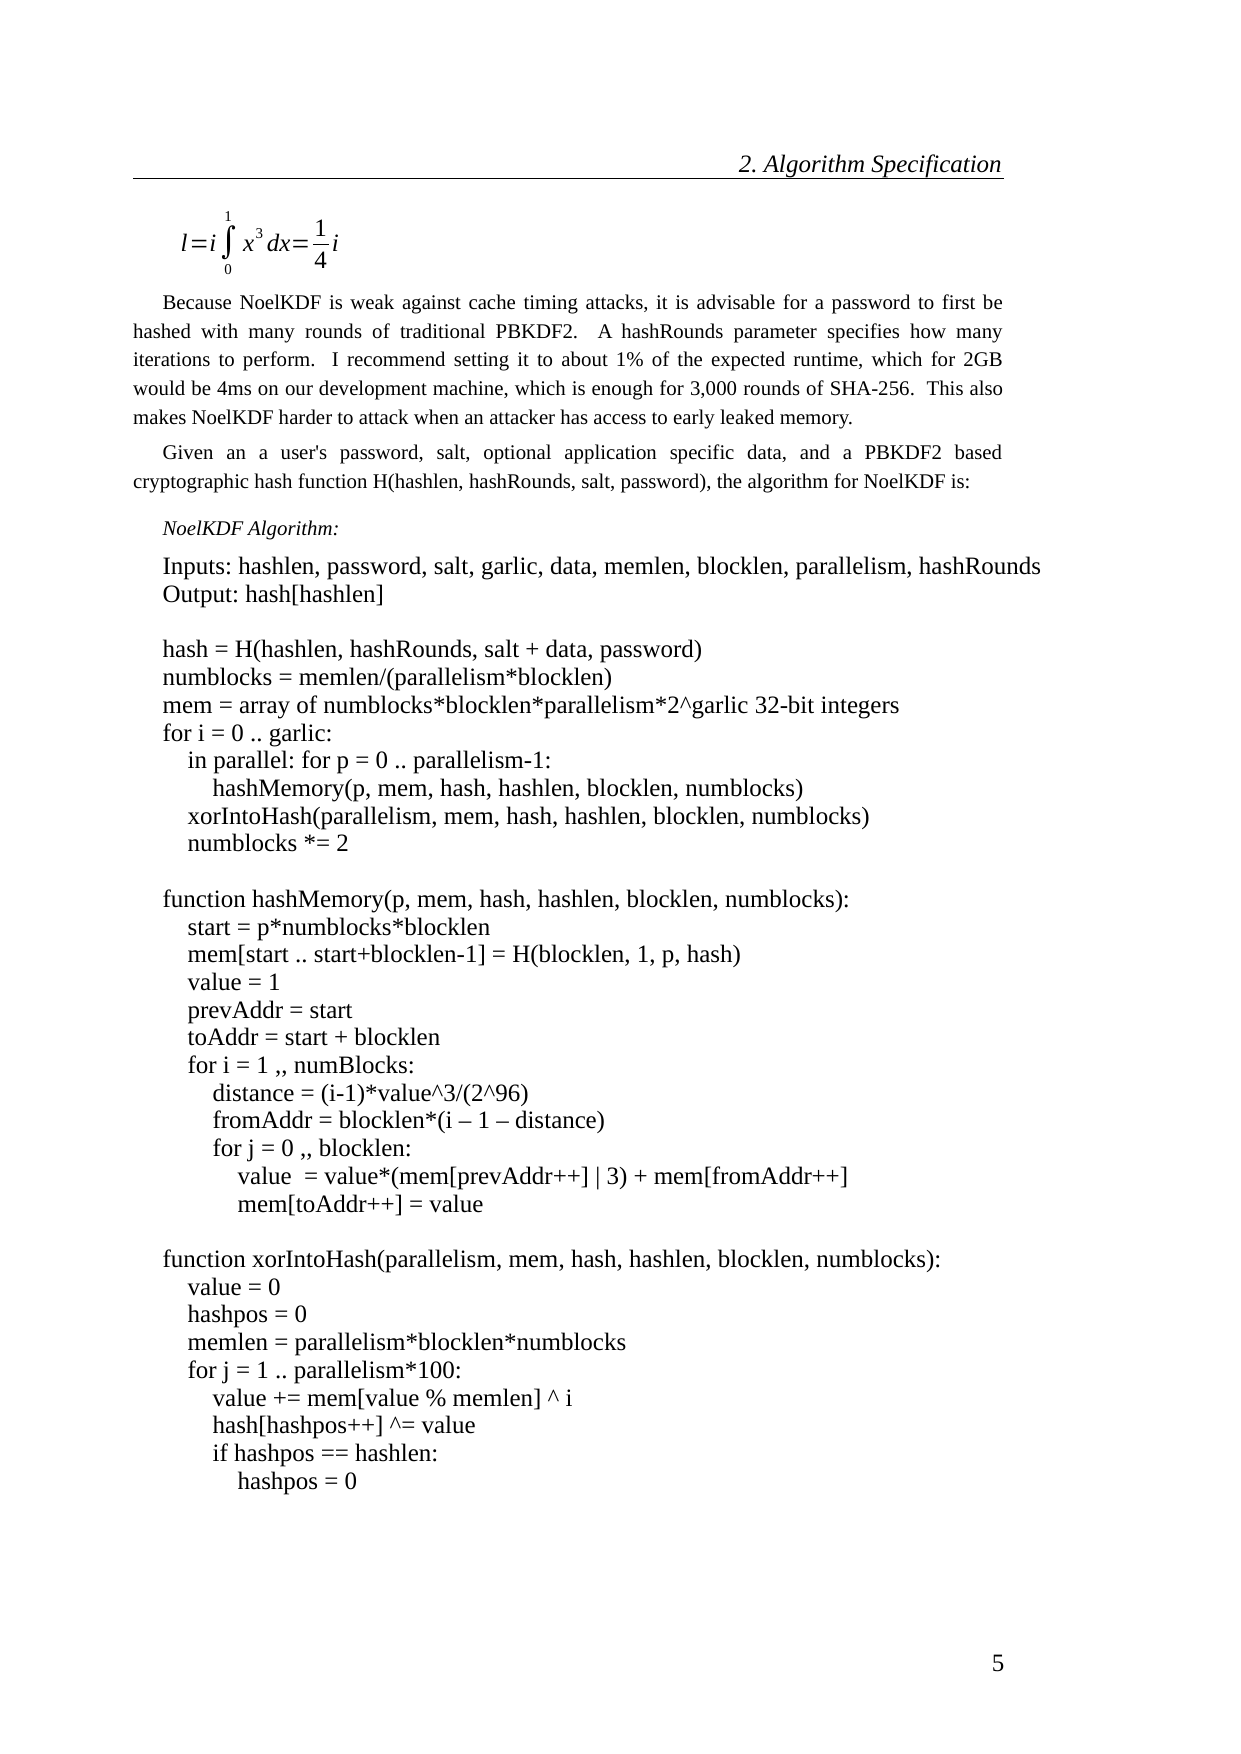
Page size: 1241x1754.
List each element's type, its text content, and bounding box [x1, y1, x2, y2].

text NoelKDF Algorithm: [162, 517, 1059, 540]
text Because NoelKDF is weak against cache timing attacks, it is advisable for a password to first be hashed with many rounds of traditional PBKDF2. A hashRounds parameter specifies how many iterations to perform. I recommend setting it to about 1% of the expected runtime, which for 2GB would be 4ms on our development machine, which is enough for 3,000 rounds of SHA-256. This also makes NoelKDF harder to attack when an attacker has access to early leaked memory. [133, 291, 1004, 429]
text Given an a user's password, salt, optional application specific data, and a PBKDF2 based cryptographic hash function H(hashlen, hashRounds, salt, password), the algorithm for NoelKDF is: [133, 441, 1004, 492]
text hash[hashpos++] ^= value [162, 1411, 1059, 1439]
text Inputs: hashlen, password, salt, garlic, data, memlen, blocklen, parallelism, hashRounds [162, 552, 1059, 580]
text function xorIntoHash(parallelism, mem, hash, hashlen, blocklen, numblocks): [162, 1245, 1059, 1273]
text Output: hash[hashlen] [162, 580, 1059, 608]
text hash = H(hashlen, hashRounds, salt + data, password) [162, 636, 1059, 663]
text function hashMemory(p, mem, hash, hashlen, blocklen, numblocks): [162, 885, 1059, 913]
text fromAddr = blocklen*(i – 1 – distance) [162, 1107, 1059, 1134]
text xorIntoHash(parallelism, mem, hash, hashlen, blocklen, numblocks) [162, 802, 1059, 829]
text hashMemory(p, mem, hash, hashlen, blocklen, numblocks) [162, 774, 1059, 802]
text value += mem[value % memlen] ^ i [162, 1384, 1059, 1411]
text numblocks *= 2 [162, 829, 1059, 857]
text hashpos = 0 [162, 1467, 1059, 1494]
text for i = 0 .. garlic: [162, 719, 1059, 746]
text if hashpos == hashlen: [162, 1439, 1059, 1467]
text for j = 1 .. parallelism*100: [162, 1356, 1059, 1384]
text hashpos = 0 [162, 1301, 1059, 1328]
text value = 1 [162, 968, 1059, 996]
text mem[toAddr++] = value [162, 1190, 1059, 1217]
text value = 0 [162, 1273, 1059, 1301]
text for j = 0 ,, blocklen: [162, 1134, 1059, 1162]
text start = p*numblocks*blocklen [162, 913, 1059, 940]
text numblocks = memlen/(parallelism*blocklen) [162, 663, 1059, 691]
text mem[start .. start+blocklen-1] = H(blocklen, 1, p, hash) [162, 940, 1059, 968]
text memlen = parallelism*blocklen*numblocks [162, 1328, 1059, 1356]
text prevAddr = start [162, 996, 1059, 1023]
text toAddr = start + blocklen [162, 1023, 1059, 1051]
text in parallel: for p = 0 .. parallelism-1: [162, 746, 1059, 774]
text value = value*(mem[prevAddr++] | 3) + mem[fromAddr++] [162, 1162, 1059, 1190]
text distance = (i-1)*value^3/(2^96) [162, 1079, 1059, 1107]
text mem = array of numblocks*blocklen*parallelism*2^garlic 32-bit integers [162, 691, 1059, 719]
text for i = 1 ,, numBlocks: [162, 1051, 1059, 1079]
